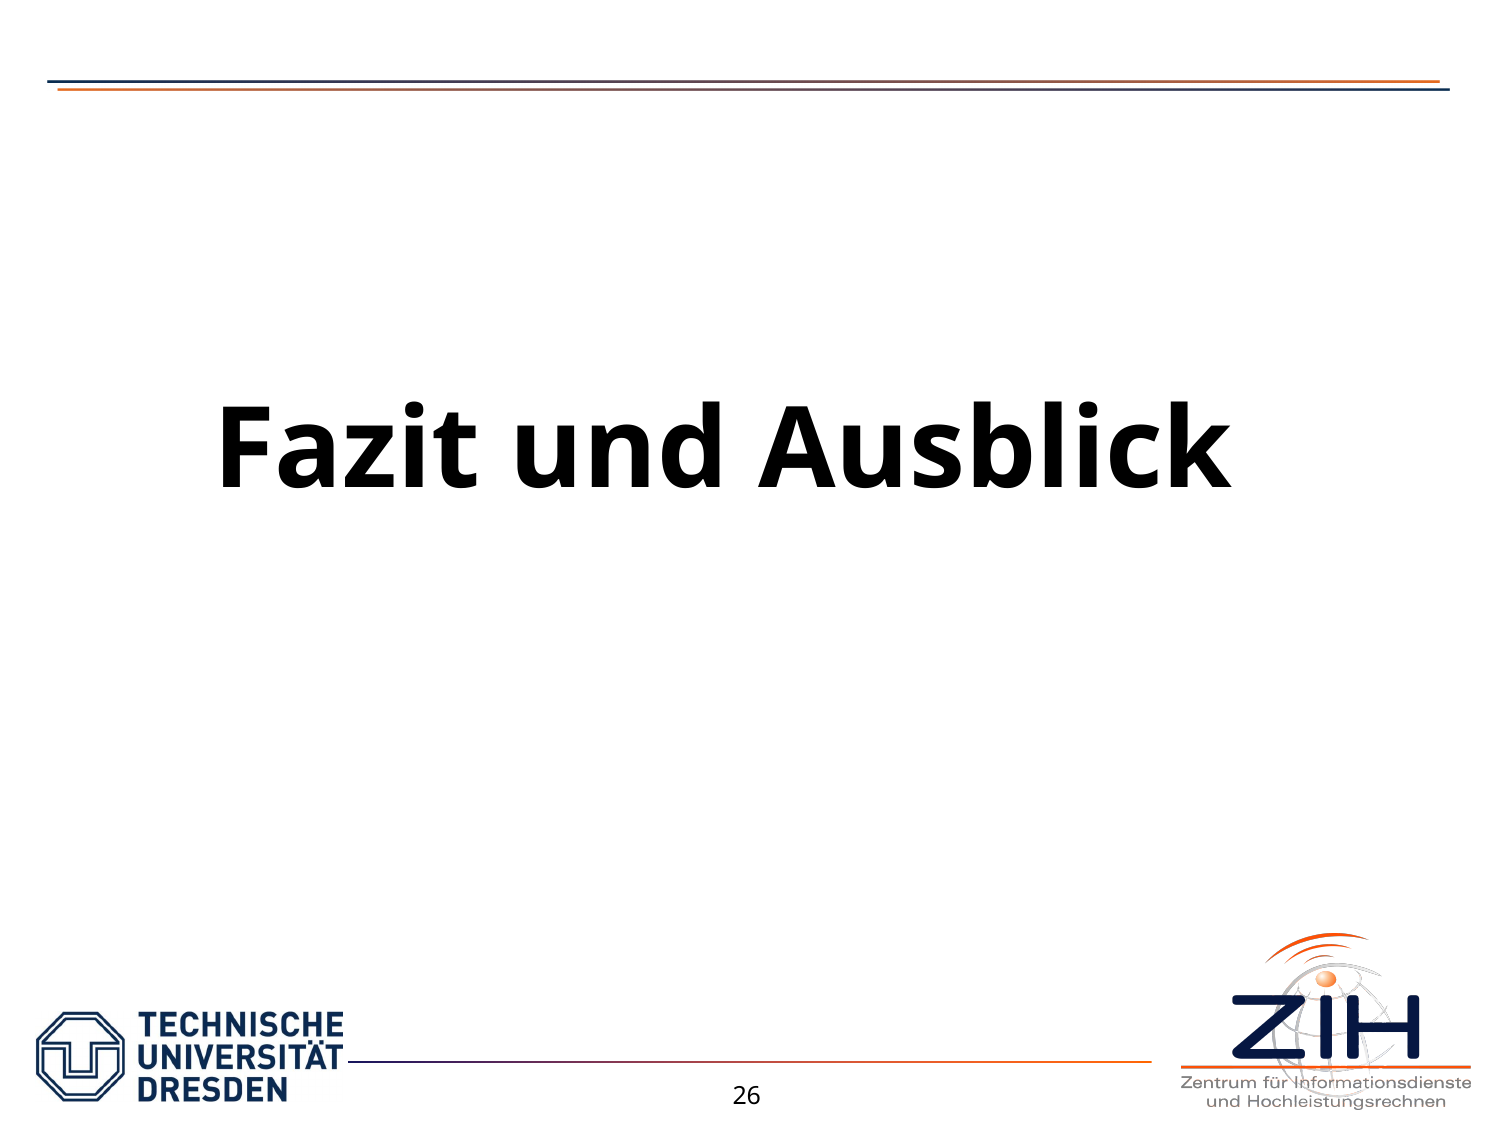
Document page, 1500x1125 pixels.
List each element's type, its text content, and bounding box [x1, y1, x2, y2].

list Fazit und Ausblick [29, 118, 1418, 771]
picture [1181, 933, 1471, 1110]
picture [35, 1011, 343, 1102]
picture [47, 80, 1450, 91]
